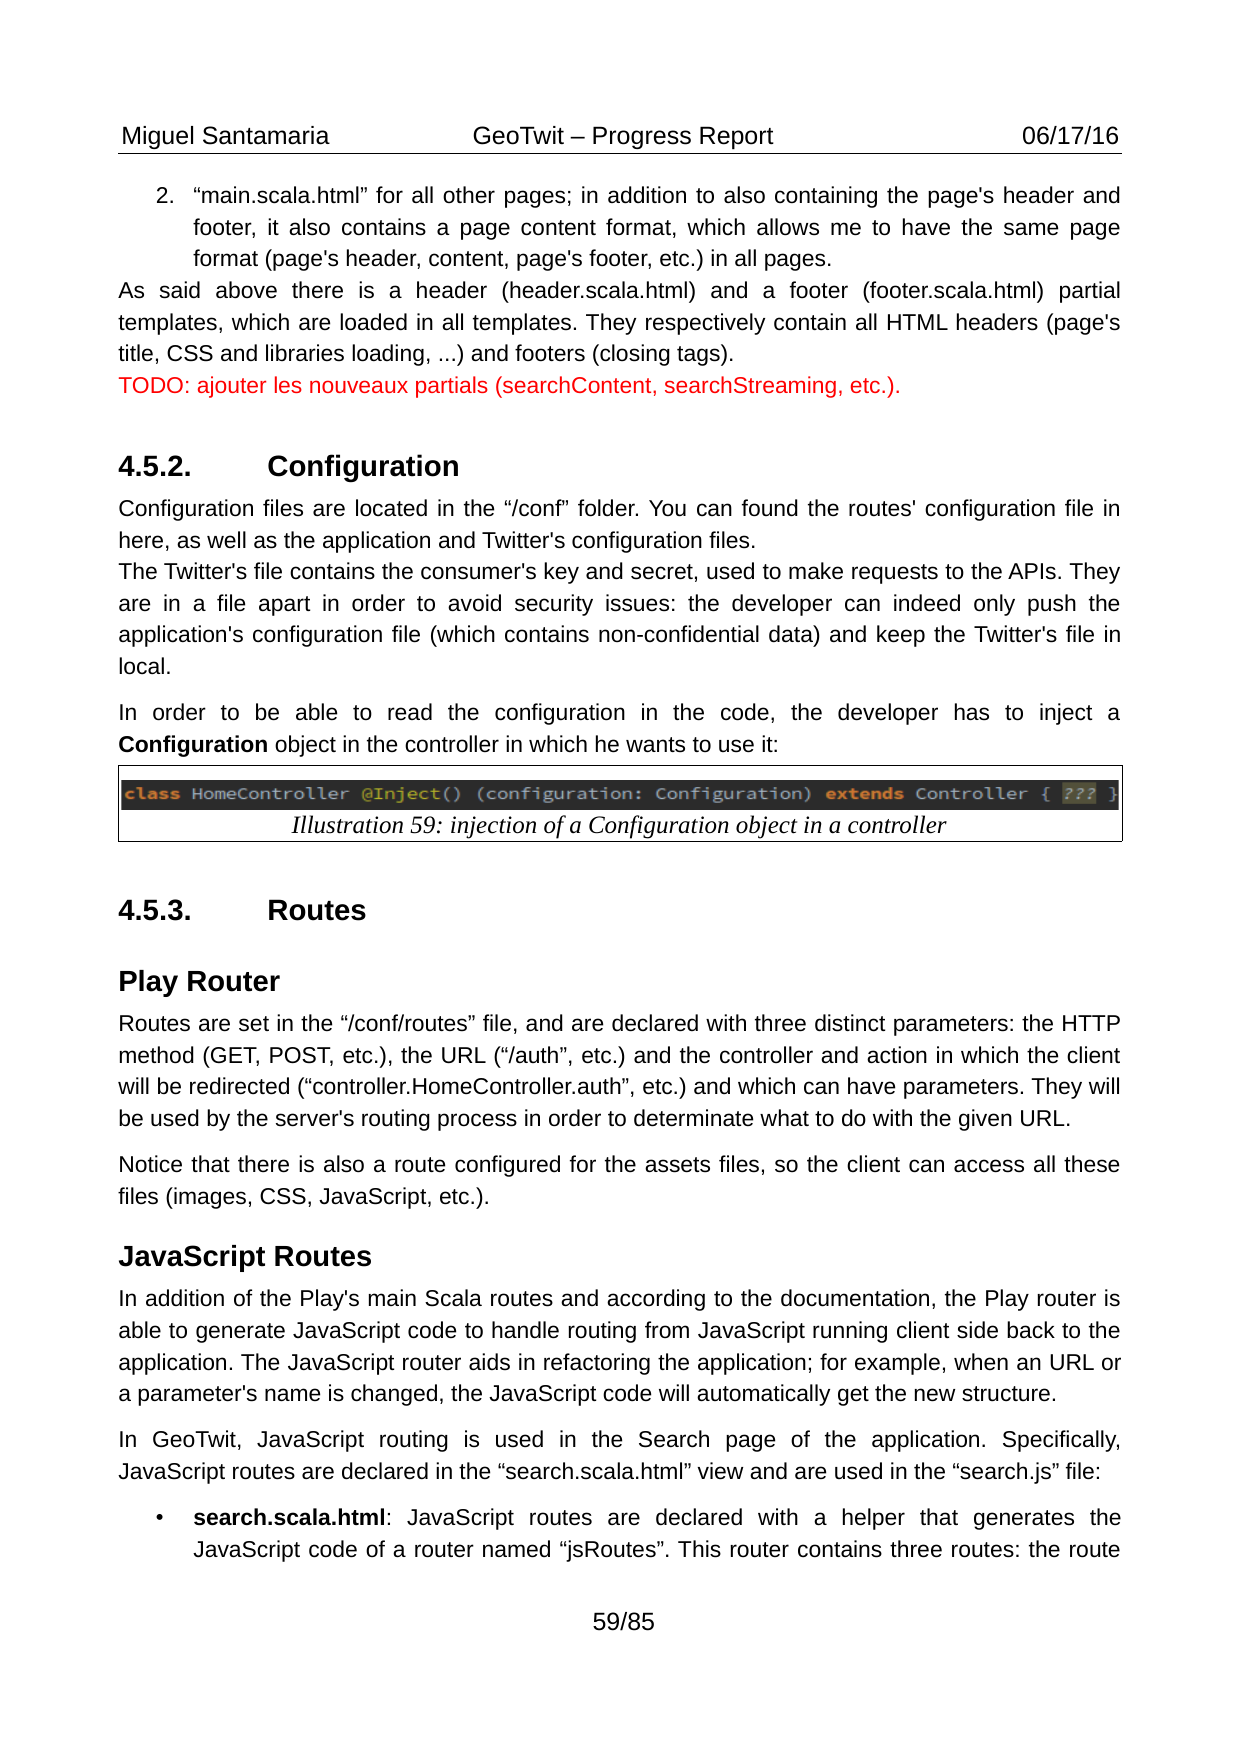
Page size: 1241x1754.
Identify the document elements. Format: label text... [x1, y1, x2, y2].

text The Twitter's file contains the consumer's key and secret, used to make requests to the APIs. They are in a file apart in order to avoid security issues: the developer can indeed only push the application's configuration file (which contains non-confidential data) and keep the Twitter's file in local. [118, 558, 1122, 679]
text As said above there is a header (header.scala.html) and a footer (footer.scala.html) partial templates, which are loaded in all templates. They respectively contain all HTML headers (page's title, CSS and libraries loading, ...) and footers (closing tags). [118, 277, 1122, 366]
picture [121, 780, 1119, 810]
text In order to be able to read the configuration in the code, the developer has to inject a Configuration object in the controller in which he wants to use it: [118, 699, 1122, 757]
list “main.scala.html” for all other pages; in addition to also containing the page's header and footer, it also contains a page content format, which allows me to have the same page format (page's header, content, page's footer, etc.) in all pages. [156, 182, 1122, 272]
text TODO: ajouter les nouveaux partials (searchContent, searchStreaming, etc.). [118, 372, 1122, 398]
text In GeoTwit, JavaScript routing is used in the Search page of the application. Specifically, JavaScript routes are declared in the “search.scala.html” view and are used in the “search.js” file: [118, 1426, 1122, 1484]
text Configuration files are located in the “/conf” folder. You can found the routes' configuration file in here, as well as the application and Twitter's configuration files. [118, 495, 1122, 553]
subtitle JavaScript Routes [118, 1239, 1122, 1273]
text Routes are set in the “/conf/routes” file, and are declared with three distinct parameters: the HTTP method (GET, POST, etc.), the URL (“/auth”, etc.) and the controller and action in which the client will be redirected (“controller.HomeController.auth”, etc.) and which can have parameters. They will be used by the server's routing process in order to determinate what to do with the given URL. [118, 1010, 1122, 1131]
subtitle Routes [118, 893, 1122, 927]
text In addition of the Play's main Scala routes and according to the documentation, the Play router is able to generate JavaScript code to handle routing from JavaScript running client side back to the application. The JavaScript router aids in refactoring the application; for example, when an URL or a parameter's name is changed, the JavaScript code will automatically get the new structure. [118, 1285, 1122, 1406]
text Notice that there is also a route configured for the assets files, so the client can access all these files (images, CSS, JavaScript, etc.). [118, 1151, 1122, 1209]
subtitle Configuration [118, 449, 1122, 483]
text Illustration 59: injection of a Configuration object in a controller [121, 810, 1119, 838]
list search.scala.html: JavaScript routes are declared with a helper that generates the JavaScript code of a router named “jsRoutes”. This router contains three routes: the route [156, 1504, 1122, 1562]
subtitle Play Router [118, 964, 1122, 998]
